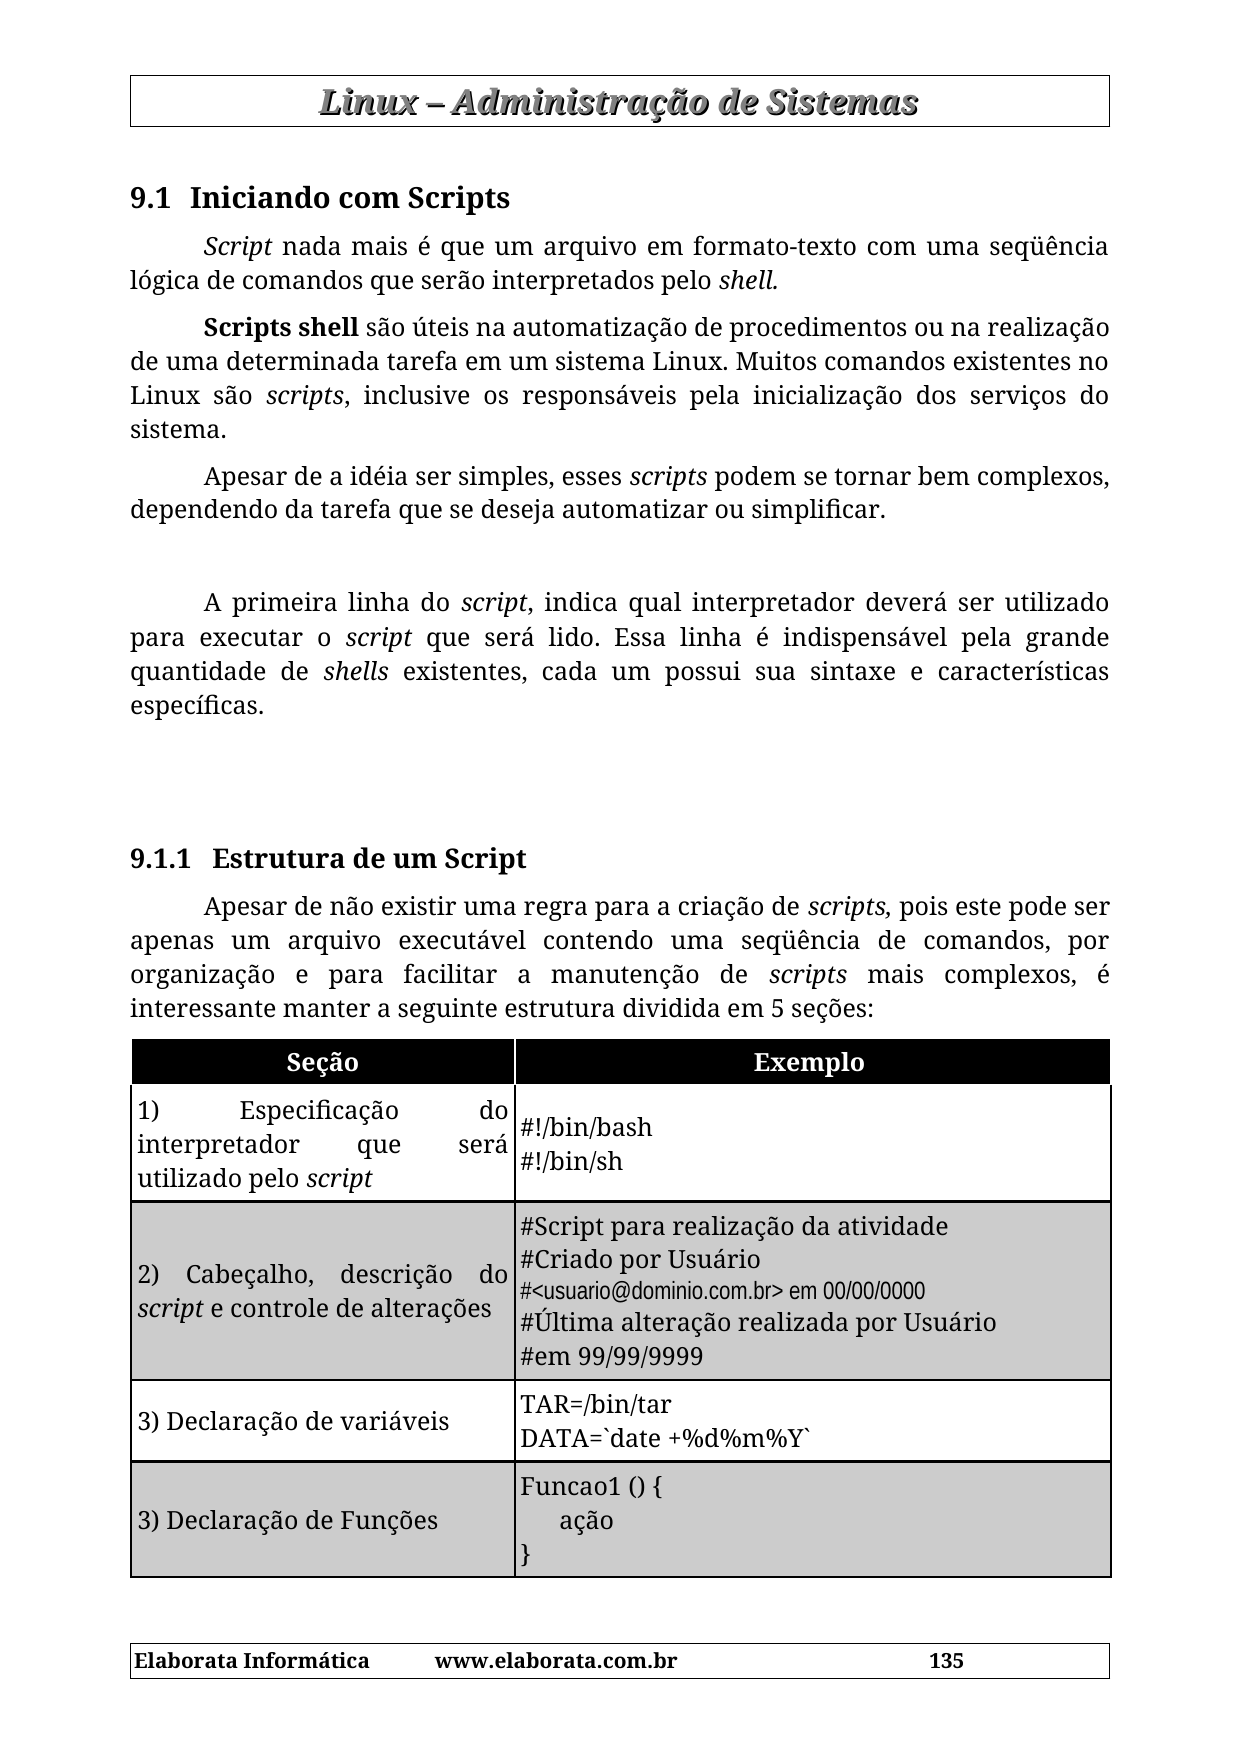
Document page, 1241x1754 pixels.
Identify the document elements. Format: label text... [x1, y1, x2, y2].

table_cell TAR=/bin/tar DATA=`date +%d%m%Y` [516, 1381, 1110, 1460]
table_cell Funcao1 () { ação } [516, 1463, 1110, 1576]
text Scripts shell são úteis na automatização de procedimentos ou na realização de uma determinada tarefa em um sistema Linux. Muitos comandos existentes no Linux são scripts, inclusive os responsáveis pela inicialização dos serviços do sistema. [130, 309, 1110, 446]
text Script nada mais é que um arquivo em formato-texto com uma seqüência lógica de comandos que serão interpretados pelo shell. [130, 229, 1110, 297]
table_header Exemplo [516, 1039, 1110, 1084]
subtitle Iniciando com Scripts [130, 177, 1110, 217]
table_header Seção [132, 1039, 514, 1084]
text A primeira linha do script, indica qual interpretador deverá ser utilizado para executar o script que será lido. Essa linha é indispensável pela grande quantidade de shells existentes, cada um possui sua sintaxe e características específicas. [130, 585, 1110, 721]
table_cell 3) Declaração de variáveis [132, 1381, 514, 1460]
table_cell 3) Declaração de Funções [132, 1463, 514, 1576]
table_cell 1) Especificação do interpretador que será utilizado pelo script [132, 1087, 514, 1200]
text Apesar de a idéia ser simples, esses scripts podem se tornar bem complexos, dependendo da tarefa que se deseja automatizar ou simplificar. [130, 458, 1110, 526]
text Apesar de não existir uma regra para a criação de scripts, pois este pode ser apenas um arquivo executável contendo uma seqüência de comandos, por organização e para facilitar a manutenção de scripts mais complexos, é interessante manter a seguinte estrutura dividida em 5 seções: [130, 888, 1110, 1024]
subtitle Estrutura de um Script [130, 839, 1110, 876]
table_cell 2) Cabeçalho, descrição do script e controle de alterações [132, 1203, 514, 1379]
table_cell #!/bin/bash #!/bin/sh [516, 1087, 1110, 1200]
table_cell #Script para realização da atividade #Criado por Usuário #<usuario@dominio.com.br> em 00/00/0000 #Última alteração realizada por Usuário #em 99/99/9999 [516, 1203, 1110, 1379]
